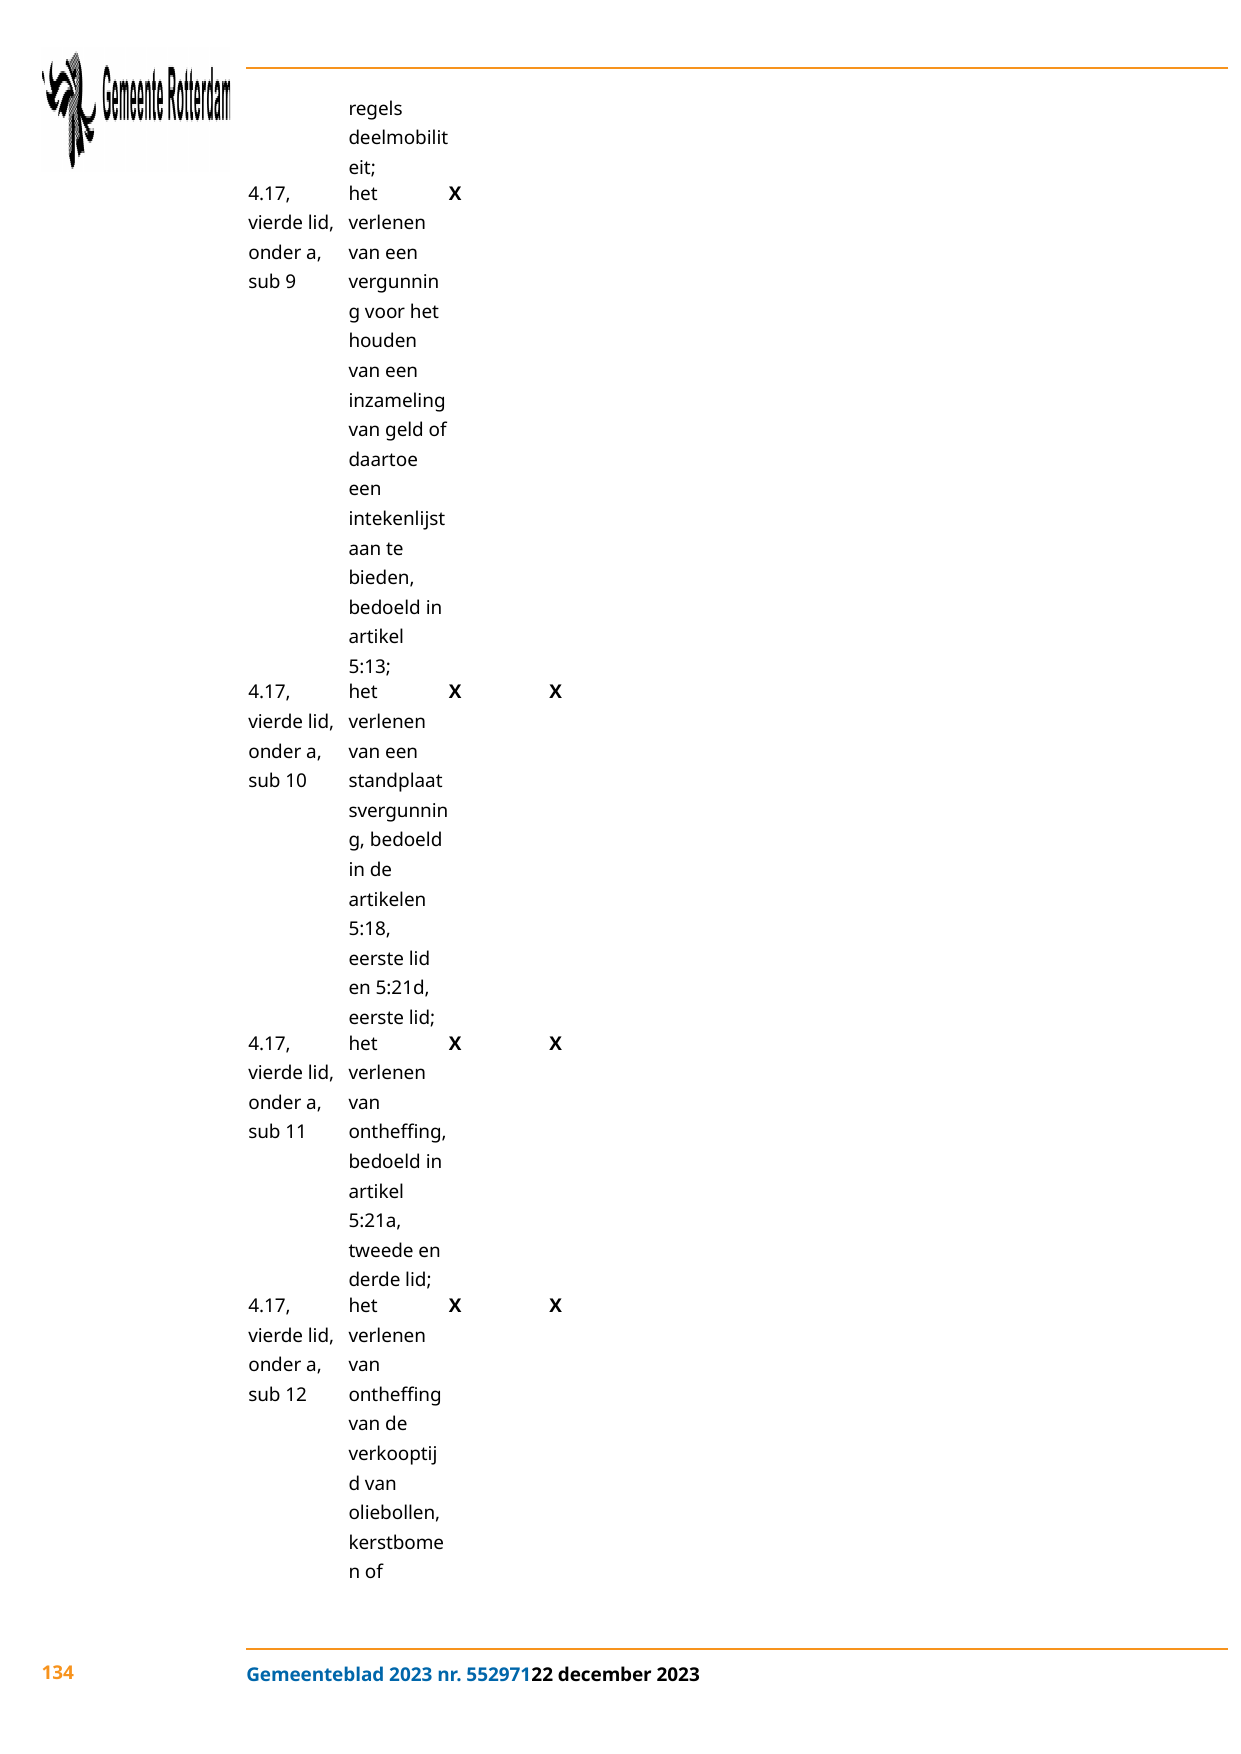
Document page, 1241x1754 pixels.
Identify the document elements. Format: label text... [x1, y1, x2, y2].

table_cell X [549, 1030, 649, 1292]
table_cell [549, 95, 649, 180]
table_cell [850, 1292, 951, 1584]
table_cell [650, 1292, 750, 1584]
table_cell X [549, 679, 649, 1030]
table_cell het verlenen van een vergunning voor het houden van een inzameling van geld of daartoe een intekenlijst aan te bieden, bedoeld in artikel 5:13; [348, 180, 449, 679]
table_cell [750, 679, 850, 1030]
table_cell [850, 679, 951, 1030]
table_cell [650, 679, 750, 1030]
table_cell 4.17, vierde lid, onder a, sub 9 [248, 180, 348, 679]
table_cell X [449, 1030, 549, 1292]
table_cell 4.17, vierde lid, onder a, sub 11 [248, 1030, 348, 1292]
table_cell [1051, 679, 1152, 1030]
table_cell [850, 1030, 951, 1292]
picture [41, 47, 231, 172]
table_cell [549, 180, 649, 679]
table_cell [1051, 95, 1152, 180]
table_cell [1051, 1030, 1152, 1292]
table_cell 4.17, vierde lid, onder a, sub 10 [248, 679, 348, 1030]
table_cell [1051, 180, 1152, 679]
table_cell X [449, 1292, 549, 1584]
table_cell het verlenen van ontheffing van de verkooptijd van oliebollen, kerstbomen of [348, 1292, 449, 1584]
table_cell [951, 679, 1051, 1030]
table_cell [750, 1292, 850, 1584]
table_cell [850, 95, 951, 180]
table_cell [951, 95, 1051, 180]
table_cell [650, 95, 750, 180]
table_cell [650, 1030, 750, 1292]
table_cell [1051, 1292, 1152, 1584]
table_cell [750, 95, 850, 180]
table_cell X [449, 679, 549, 1030]
table_cell het verlenen van ontheffing, bedoeld in artikel 5:21a, tweede en derde lid; [348, 1030, 449, 1292]
table_cell [650, 180, 750, 679]
table_cell regels deelmobiliteit; [348, 95, 449, 180]
table_cell het verlenen van een standplaatsvergunning, bedoeld in de artikelen 5:18, eerste lid en 5:21d, eerste lid; [348, 679, 449, 1030]
table_cell X [549, 1292, 649, 1584]
table_cell [951, 180, 1051, 679]
table_cell [951, 1292, 1051, 1584]
table_cell [449, 95, 549, 180]
table_cell [248, 95, 348, 180]
table_cell [850, 180, 951, 679]
table_cell X [449, 180, 549, 679]
table_cell [750, 1030, 850, 1292]
table_cell [750, 180, 850, 679]
table_cell [951, 1030, 1051, 1292]
table_cell 4.17, vierde lid, onder a, sub 12 [248, 1292, 348, 1584]
